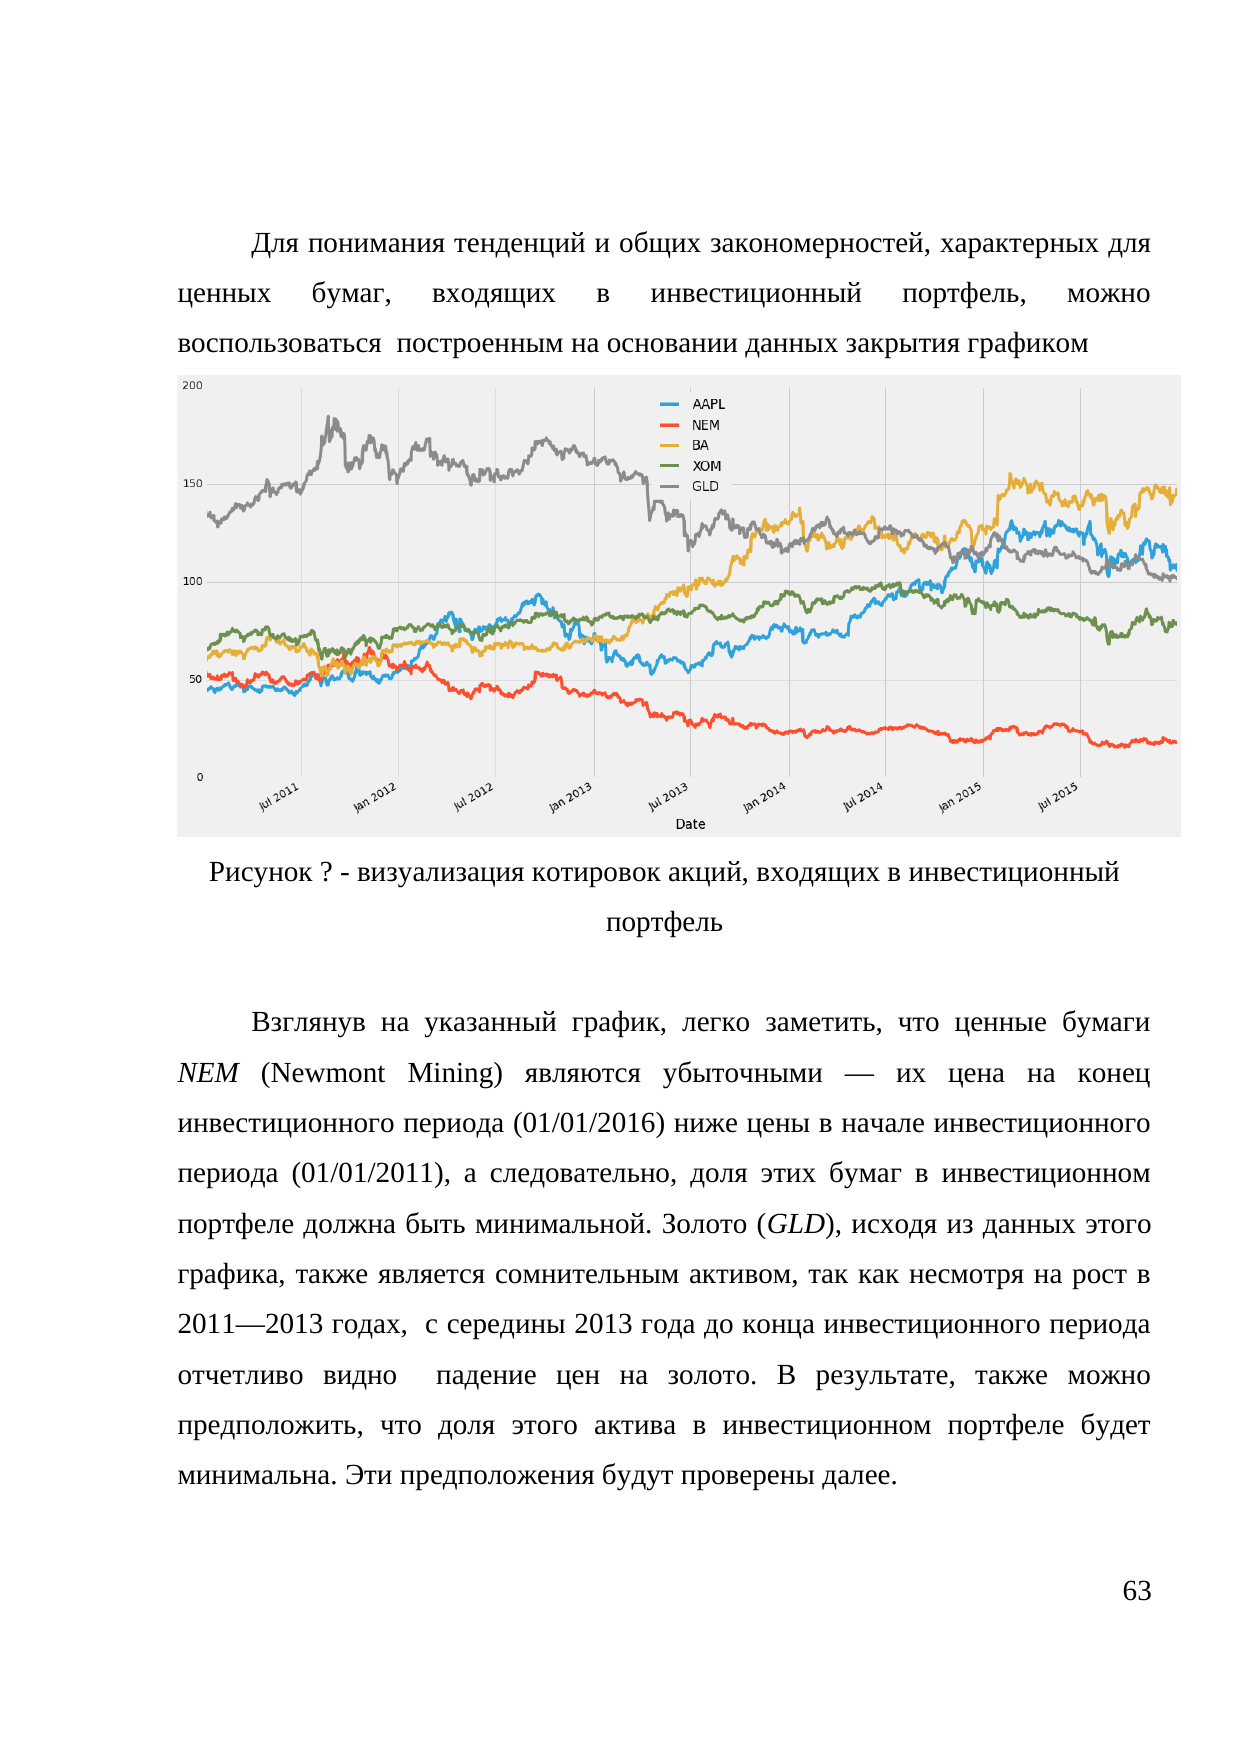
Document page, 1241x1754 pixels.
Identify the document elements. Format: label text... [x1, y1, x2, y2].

text Рисунок ? - визуализация котировок акций, входящих в инвестиционный портфель [177, 854, 1152, 937]
picture [177, 375, 1182, 837]
text Для понимания тенденций и общих закономерностей, характерных для ценных бумаг, входящих в инвестиционный портфель, можно воспользоваться построенным на основании данных закрытия графиком [177, 225, 1152, 359]
text Взглянув на указанный график, легко заметить, что ценные бумаги NEM (Newmont Mining) являются убыточными — их цена на конец инвестиционного периода (01/01/2016) ниже цены в начале инвестиционного периода (01/01/2011), а следовательно, доля этих бумаг в инвестиционном портфеле должна быть минимальной. Золото (GLD), исходя из данных этого графика, также является сомнительным активом, так как несмотря на рост в 2011—2013 годах, с середины 2013 года до конца инвестиционного периода отчетливо видно падение цен на золото. В результате, также можно предположить, что доля этого актива в инвестиционном портфеле будет минимальна. Эти предположения будут проверены далее. [177, 1004, 1152, 1491]
